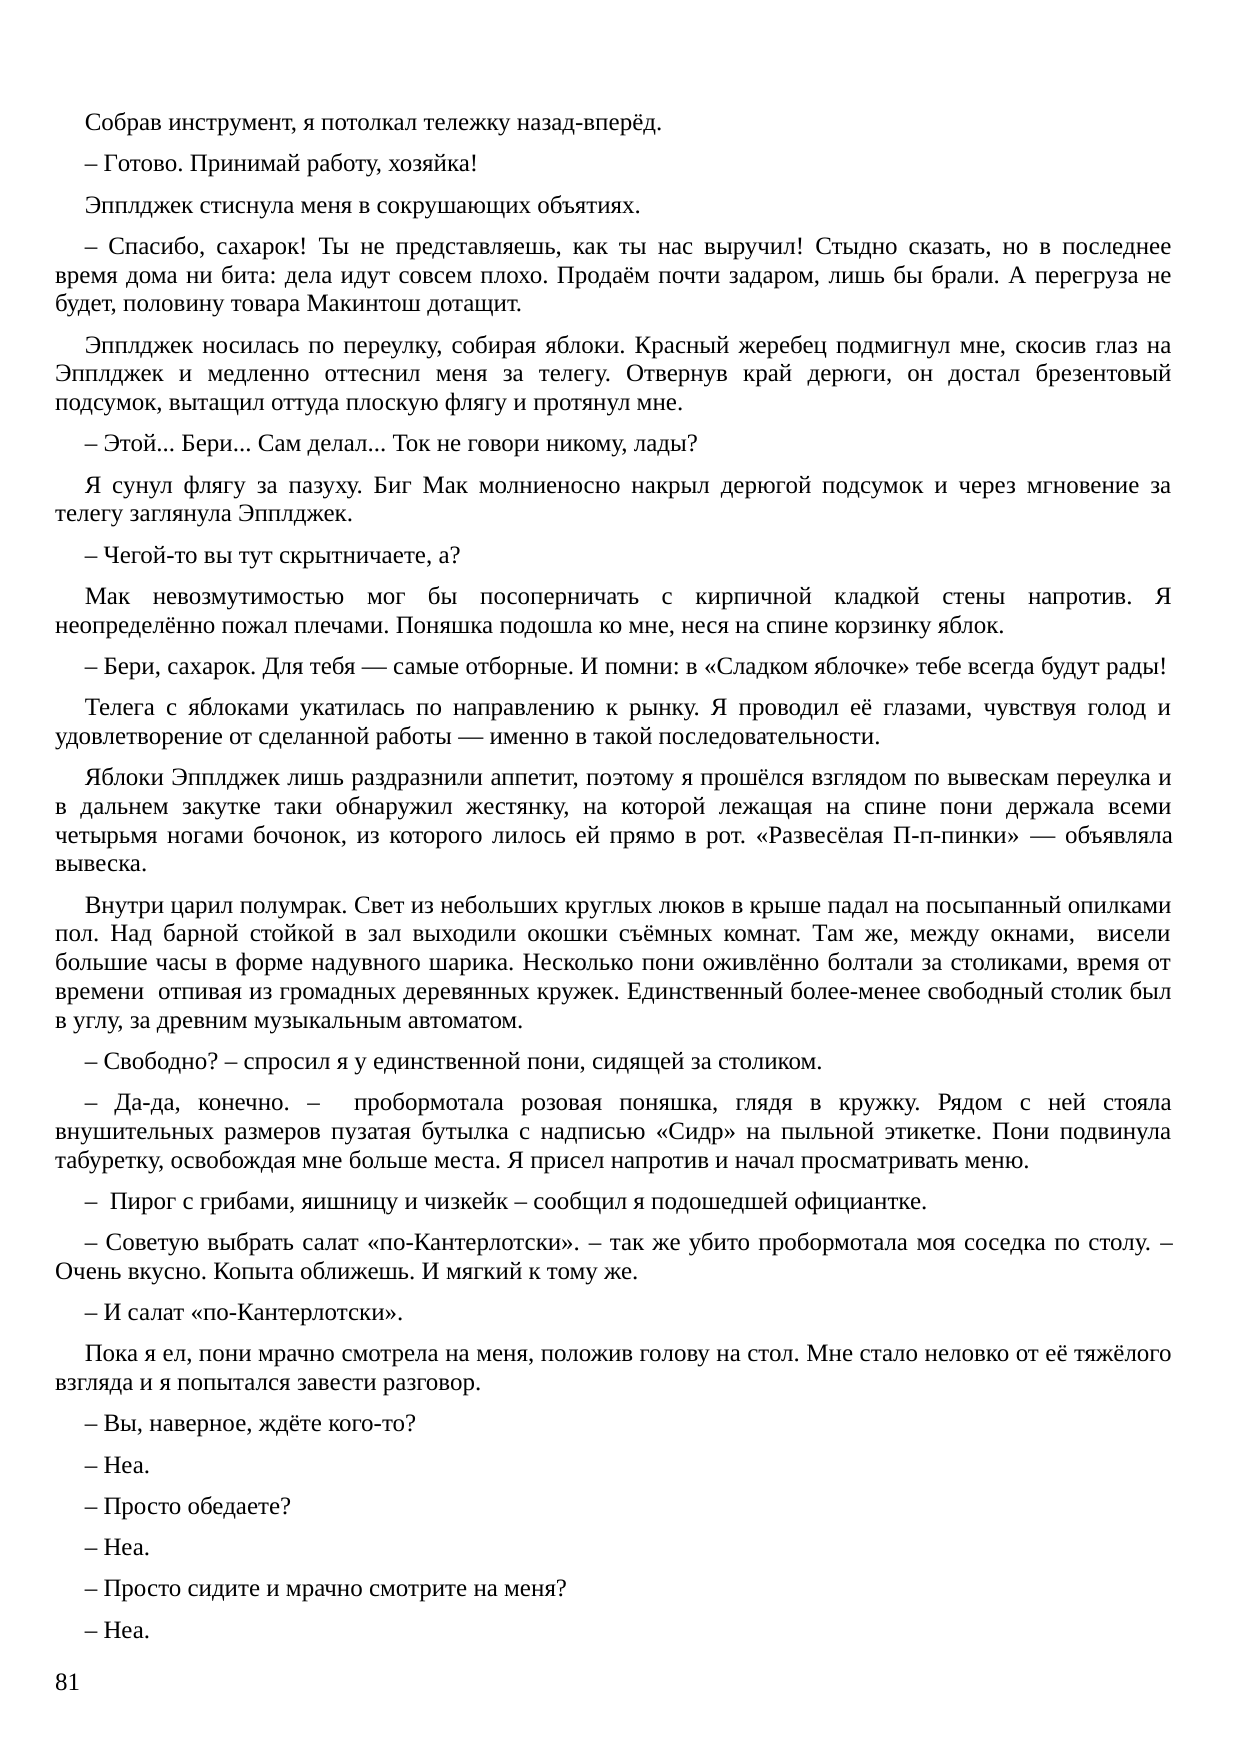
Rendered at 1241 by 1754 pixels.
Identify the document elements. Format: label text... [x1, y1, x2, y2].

text – Советую выбрать салат «по-Кантерлотски». – так же убито пробормотала моя соседка по столу. – Очень вкусно. Копыта оближешь. И мягкий к тому же. [55, 1227, 1173, 1285]
text – Неа. [55, 1615, 1173, 1643]
text – Чегой-то вы тут скрытничаете, а? [55, 540, 1173, 568]
text – И салат «по-Кантерлотски». [55, 1297, 1173, 1326]
text Телега с яблоками укатилась по направлению к рынку. Я проводил её глазами, чувствуя голод и удовлетворение от сделанной работы — именно в такой последовательности. [55, 692, 1173, 750]
text – Просто обедаете? [55, 1491, 1173, 1520]
text Эпплджек носилась по переулку, собирая яблоки. Красный жеребец подмигнул мне, скосив глаз на Эпплджек и медленно оттеснил меня за телегу. Отвернув край дерюги, он достал брезентовый подсумок, вытащил оттуда плоскую флягу и протянул мне. [55, 330, 1173, 416]
text Мак невозмутимостью мог бы посоперничать с кирпичной кладкой стены напротив. Я неопределённо пожал плечами. Поняшка подошла ко мне, неся на спине корзинку яблок. [55, 581, 1173, 638]
text Собрав инструмент, я потолкал тележку назад-вперёд. [55, 107, 1173, 136]
text – Неа. [55, 1532, 1173, 1561]
text Я сунул флягу за пазуху. Биг Мак молниеносно накрыл дерюгой подсумок и через мгновение за телегу заглянула Эпплджек. [55, 470, 1173, 527]
text – Вы, наверное, ждёте кого-то? [55, 1408, 1173, 1437]
text – Спасибо, сахарок! Ты не представляешь, как ты нас выручил! Стыдно сказать, но в последнее время дома ни бита: дела идут совсем плохо. Продаём почти задаром, лишь бы брали. А перегруза не будет, половину товара Макинтош дотащит. [55, 231, 1173, 317]
text – Свободно? – спросил я у единственной пони, сидящей за столиком. [55, 1046, 1173, 1075]
text Внутри царил полумрак. Свет из небольших круглых люков в крыше падал на посыпанный опилками пол. Над барной стойкой в зал выходили окошки съёмных комнат. Там же, между окнами, висели большие часы в форме надувного шарика. Несколько пони оживлённо болтали за столиками, время от времени отпивая из громадных деревянных кружек. Единственный более-менее свободный столик был в углу, за древним музыкальным автоматом. [55, 890, 1173, 1033]
text – Бери, сахарок. Для тебя — самые отборные. И помни: в «Сладком яблочке» тебе всегда будут рады! [55, 651, 1173, 680]
text Пока я ел, пони мрачно смотрела на меня, положив голову на стол. Мне стало неловко от её тяжёлого взгляда и я попытался завести разговор. [55, 1338, 1173, 1396]
text – Этой... Бери... Сам делал... Ток не говори никому, лады? [55, 428, 1173, 457]
text – Просто сидите и мрачно смотрите на меня? [55, 1573, 1173, 1602]
text – Да-да, конечно. – пробормотала розовая поняшка, глядя в кружку. Рядом с ней стояла внушительных размеров пузатая бутылка с надписью «Сидр» на пыльной этикетке. Пони подвинула табуретку, освобождая мне больше места. Я присел напротив и начал просматривать меню. [55, 1087, 1173, 1173]
text – Готово. Принимай работу, хозяйка! [55, 148, 1173, 177]
text – Пирог с грибами, яишницу и чизкейк – сообщил я подошедшей официантке. [55, 1186, 1173, 1215]
text Эпплджек стиснула меня в сокрушающих объятиях. [55, 190, 1173, 218]
text Яблоки Эпплджек лишь раздразнили аппетит, поэтому я прошёлся взглядом по вывескам переулка и в дальнем закутке таки обнаружил жестянку, на которой лежащая на спине пони держала всеми четырьмя ногами бочонок, из которого лилось ей прямо в рот. «Развесёлая П-п-пинки» — объявляла вывеска. [55, 762, 1173, 877]
text – Неа. [55, 1450, 1173, 1478]
